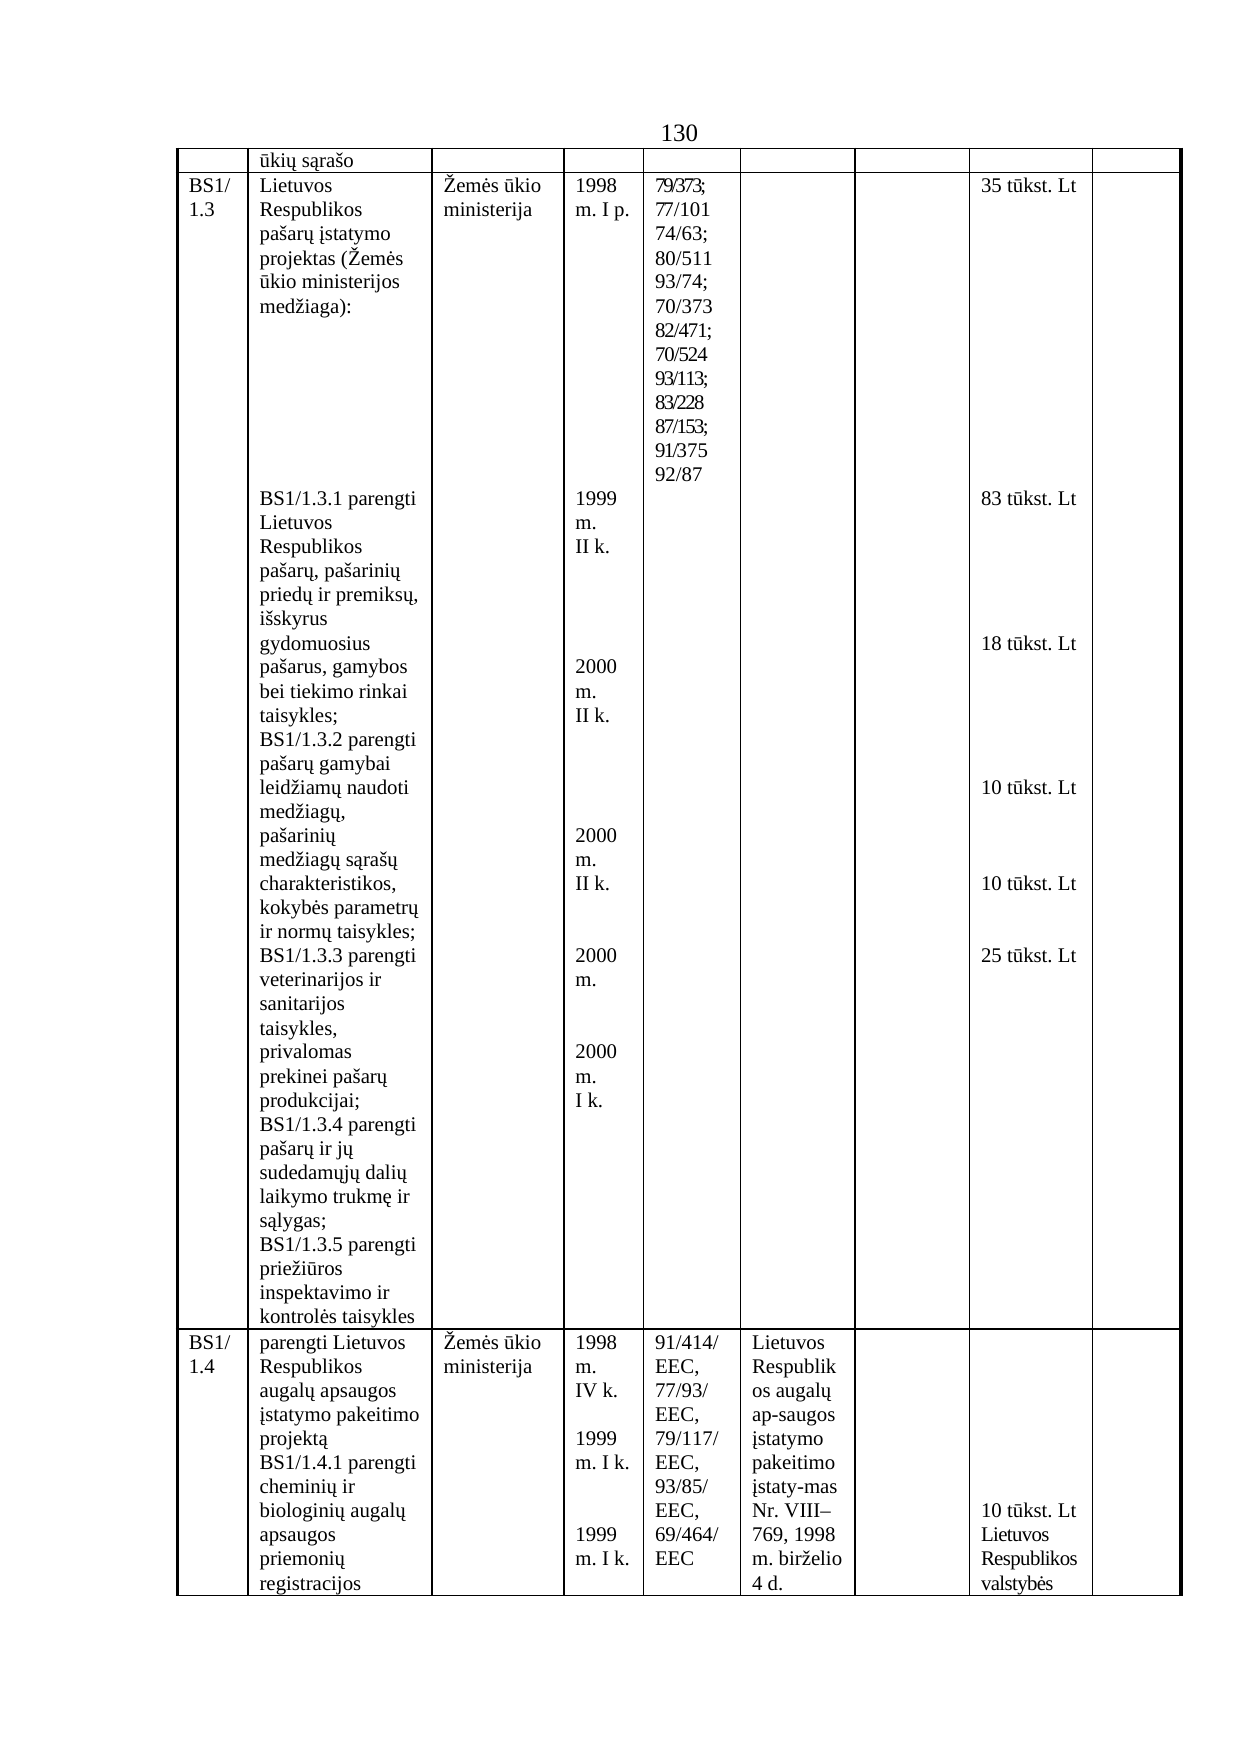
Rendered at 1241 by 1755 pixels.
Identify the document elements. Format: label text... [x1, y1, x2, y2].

table_cell BS1/1.4 [179, 1330, 247, 1594]
table_cell [433, 149, 563, 172]
table_cell [565, 149, 643, 172]
table_cell 10 tūkst. Lt Lietuvos Respublikos valstybės [970, 1330, 1092, 1594]
table_cell BS1/1.3.1 parengti Lietuvos Respublikos pašarų, pašarinių priedų ir premiksų, išskyrus gydomuosius pašarus, gamybos bei tiekimo rinkai taisykles; BS1/1.3.2 parengti pašarų gamybai leidžiamų naudoti medžiagų, pašarinių medžiagų sąrašų charakteristikos, kokybės parametrų ir normų taisykles; BS1/1.3.3 parengti veterinarijos ir sanitarijos taisykles, privalomas prekinei pašarų produkcijai; BS1/1.3.4 parengti pašarų ir jų sudedamųjų dalių laikymo trukmę ir sąlygas; BS1/1.3.5 parengti priežiūros inspektavimo ir kontrolės taisykles [249, 486, 431, 1328]
table_cell [1093, 1330, 1179, 1594]
table_cell [741, 486, 854, 1328]
table_cell [856, 1330, 969, 1594]
table_cell [856, 149, 969, 172]
table_cell Lietuvos Respublikos augalų ap-saugos įstatymo pakeitimo įstaty-mas Nr. VIII–769, 1998 m. birželio 4 d. [741, 1330, 854, 1594]
table_cell 35 tūkst. Lt [970, 173, 1092, 486]
table_cell [1093, 149, 1179, 172]
table_cell [1093, 173, 1179, 486]
table_cell [856, 173, 969, 486]
table_cell [179, 486, 247, 1328]
table_cell parengti Lietuvos Respublikos augalų apsaugos įstatymo pakeitimo projektą BS1/1.4.1 parengti cheminių ir biologinių augalų apsaugos priemonių registracijos [249, 1330, 431, 1594]
table_cell [179, 149, 247, 172]
table_cell [856, 486, 969, 1328]
table_cell 79/373; 77/101 74/63; 80/511 93/74; 70/373 82/471; 70/524 93/113; 83/228 87/153; 91/375 92/87 [644, 173, 740, 486]
table_cell [644, 149, 740, 172]
table_cell Žemės ūkio ministerija [433, 1330, 563, 1594]
table_cell [644, 486, 740, 1328]
table_cell Žemės ūkio ministerija [433, 173, 563, 486]
table_cell 91/414/EEC, 77/93/EEC, 79/117/EEC, 93/85/EEC, 69/464/EEC [644, 1330, 740, 1594]
table_cell 1998 m. I p. [565, 173, 643, 486]
table_cell [741, 173, 854, 486]
table_cell [970, 149, 1092, 172]
table_cell 83 tūkst. Lt 18 tūkst. Lt 10 tūkst. Lt 10 tūkst. Lt 25 tūkst. Lt [970, 486, 1092, 1328]
table_cell BS1/1.3 [179, 173, 247, 486]
table_cell [1093, 486, 1179, 1328]
table_cell 1998 m. IV k. 1999 m. I k. 1999 m. I k. [565, 1330, 643, 1594]
table_cell [433, 486, 563, 1328]
table_cell 1999 m. II k. 2000 m. II k. 2000 m. II k. 2000 m. 2000 m. I k. [565, 486, 643, 1328]
table_cell [741, 149, 854, 172]
table_cell Lietuvos Respublikos pašarų įstatymo projektas (Žemės ūkio ministerijos medžiaga): [249, 173, 431, 486]
table_cell ūkių sąrašo [249, 149, 431, 172]
